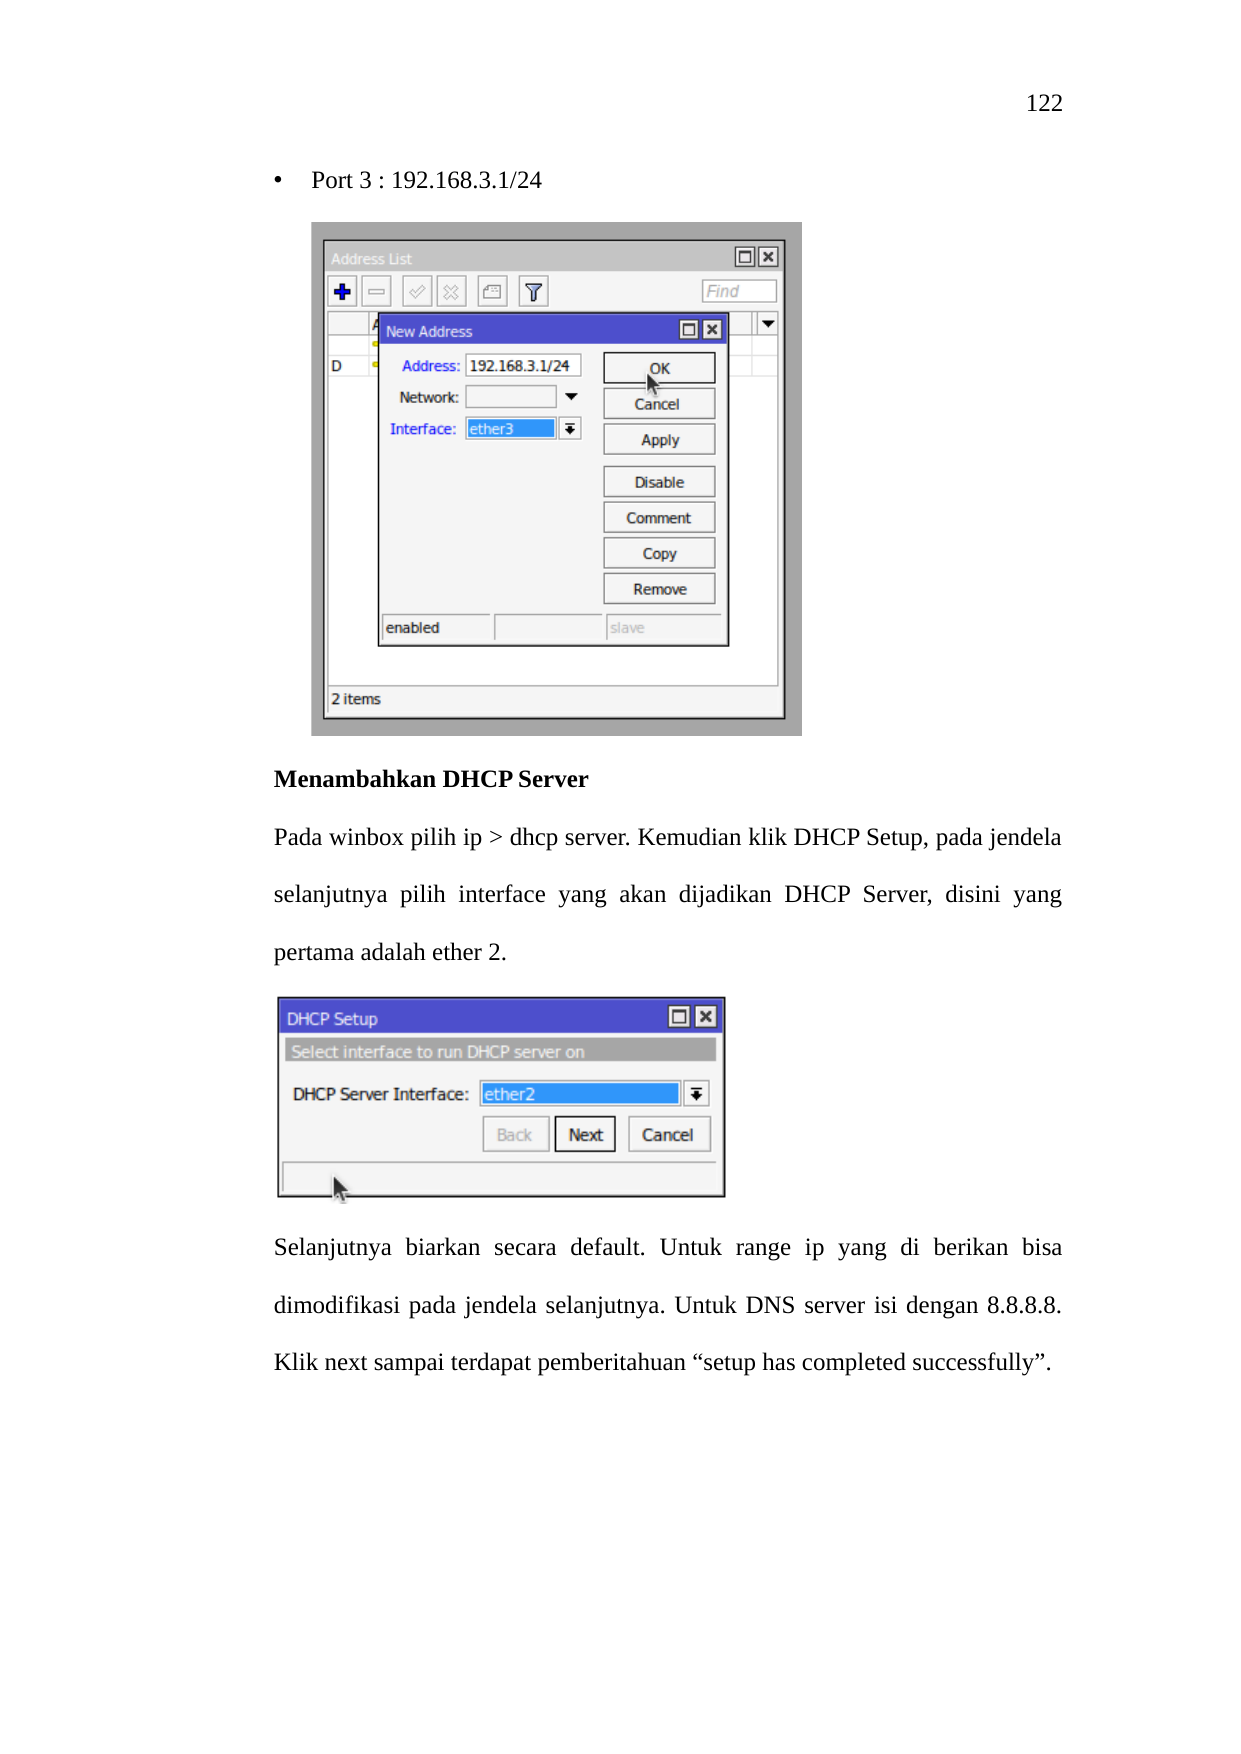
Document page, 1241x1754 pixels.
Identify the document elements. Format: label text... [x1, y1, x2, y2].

list Port 3 : 192.168.3.1/24 [274, 165, 1063, 194]
list Menambahkan DHCP Server [236, 764, 1063, 793]
picture [273, 994, 732, 1204]
list Selanjutnya biarkan secara default. Untuk range ip yang di berikan bisa dimodifikasi pada jendela selanjutnya. Untuk DNS server isi dengan 8.8.8.8. Klik next sampai terdapat pemberitahuan “setup has completed successfully”. [236, 1232, 1063, 1376]
list Pada winbox pilih ip > dhcp server. Kemudian klik DHCP Setup, pada jendela selanjutnya pilih interface yang akan dijadikan DHCP Server, disini yang pertama adalah ether 2. [236, 822, 1063, 965]
picture [311, 222, 802, 736]
